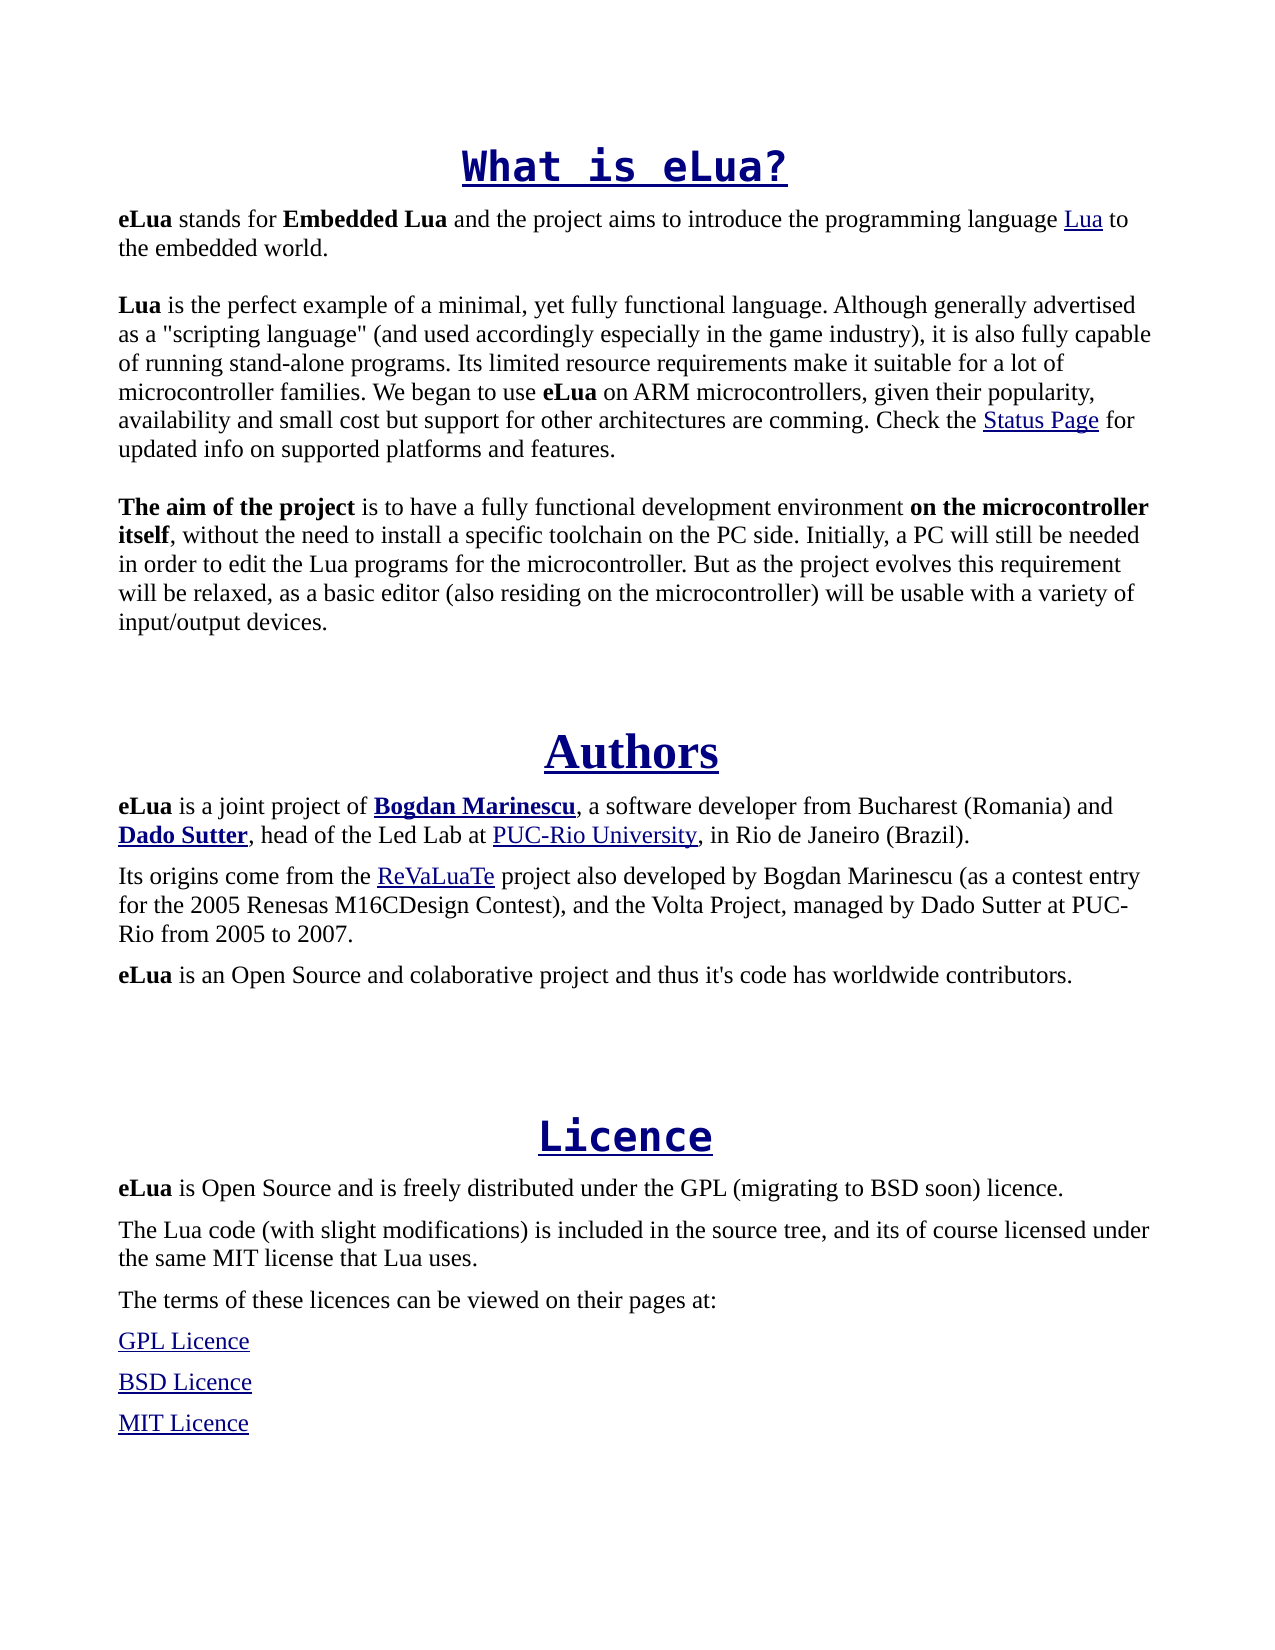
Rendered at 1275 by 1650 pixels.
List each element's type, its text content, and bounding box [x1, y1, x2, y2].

text MIT Licence [118, 1408, 1157, 1437]
text eLua is Open Source and is freely distributed under the GPL (migrating to BSD soon) licence. [118, 1173, 1157, 1202]
subtitle Licence [118, 1112, 1157, 1161]
text The terms of these licences can be viewed on their pages at: [118, 1285, 1157, 1313]
text eLua is an Open Source and colaborative project and thus it's code has worldwide contributors. [118, 960, 1157, 989]
text eLua is a joint project of Bogdan Marinescu, a software developer from Bucharest (Romania) and Dado Sutter, head of the Led Lab at PUC-Rio University, in Rio de Janeiro (Brazil). [118, 791, 1157, 849]
text The Lua code (with slight modifications) is included in the source tree, and its of course licensed under the same MIT license that Lua uses. [118, 1215, 1157, 1272]
text Its origins come from the ReVaLuaTe project also developed by Bogdan Marinescu (as a contest entry for the 2005 Renesas M16CDesign Contest), and the Volta Project, managed by Dado Sutter at PUC-Rio from 2005 to 2007. [118, 861, 1157, 948]
subtitle What is eLua? [118, 143, 1157, 192]
text eLua stands for Embedded Lua and the project aims to introduce the programming language Lua to the embedded world. Lua is the perfect example of a minimal, yet fully functional language. Although generally advertised as a "scripting language" (and used accordingly especially in the game industry), it is also fully capable of running stand-alone programs. Its limited resource requirements make it suitable for a lot of microcontroller families. We began to use eLua on ARM microcontrollers, given their popularity, availability and small cost but support for other architectures are comming. Check the Status Page for updated info on supported platforms and features. The aim of the project is to have a fully functional development environment on the microcontroller itself, without the need to install a specific toolchain on the PC side. Initially, a PC will still be needed in order to edit the Lua programs for the microcontroller. But as the project evolves this requirement will be relaxed, as a basic editor (also residing on the microcontroller) will be usable with a variety of input/output devices. [118, 204, 1157, 635]
text BSD Licence [118, 1367, 1157, 1396]
text GPL Licence [118, 1326, 1157, 1355]
subtitle Authors [118, 721, 1157, 779]
